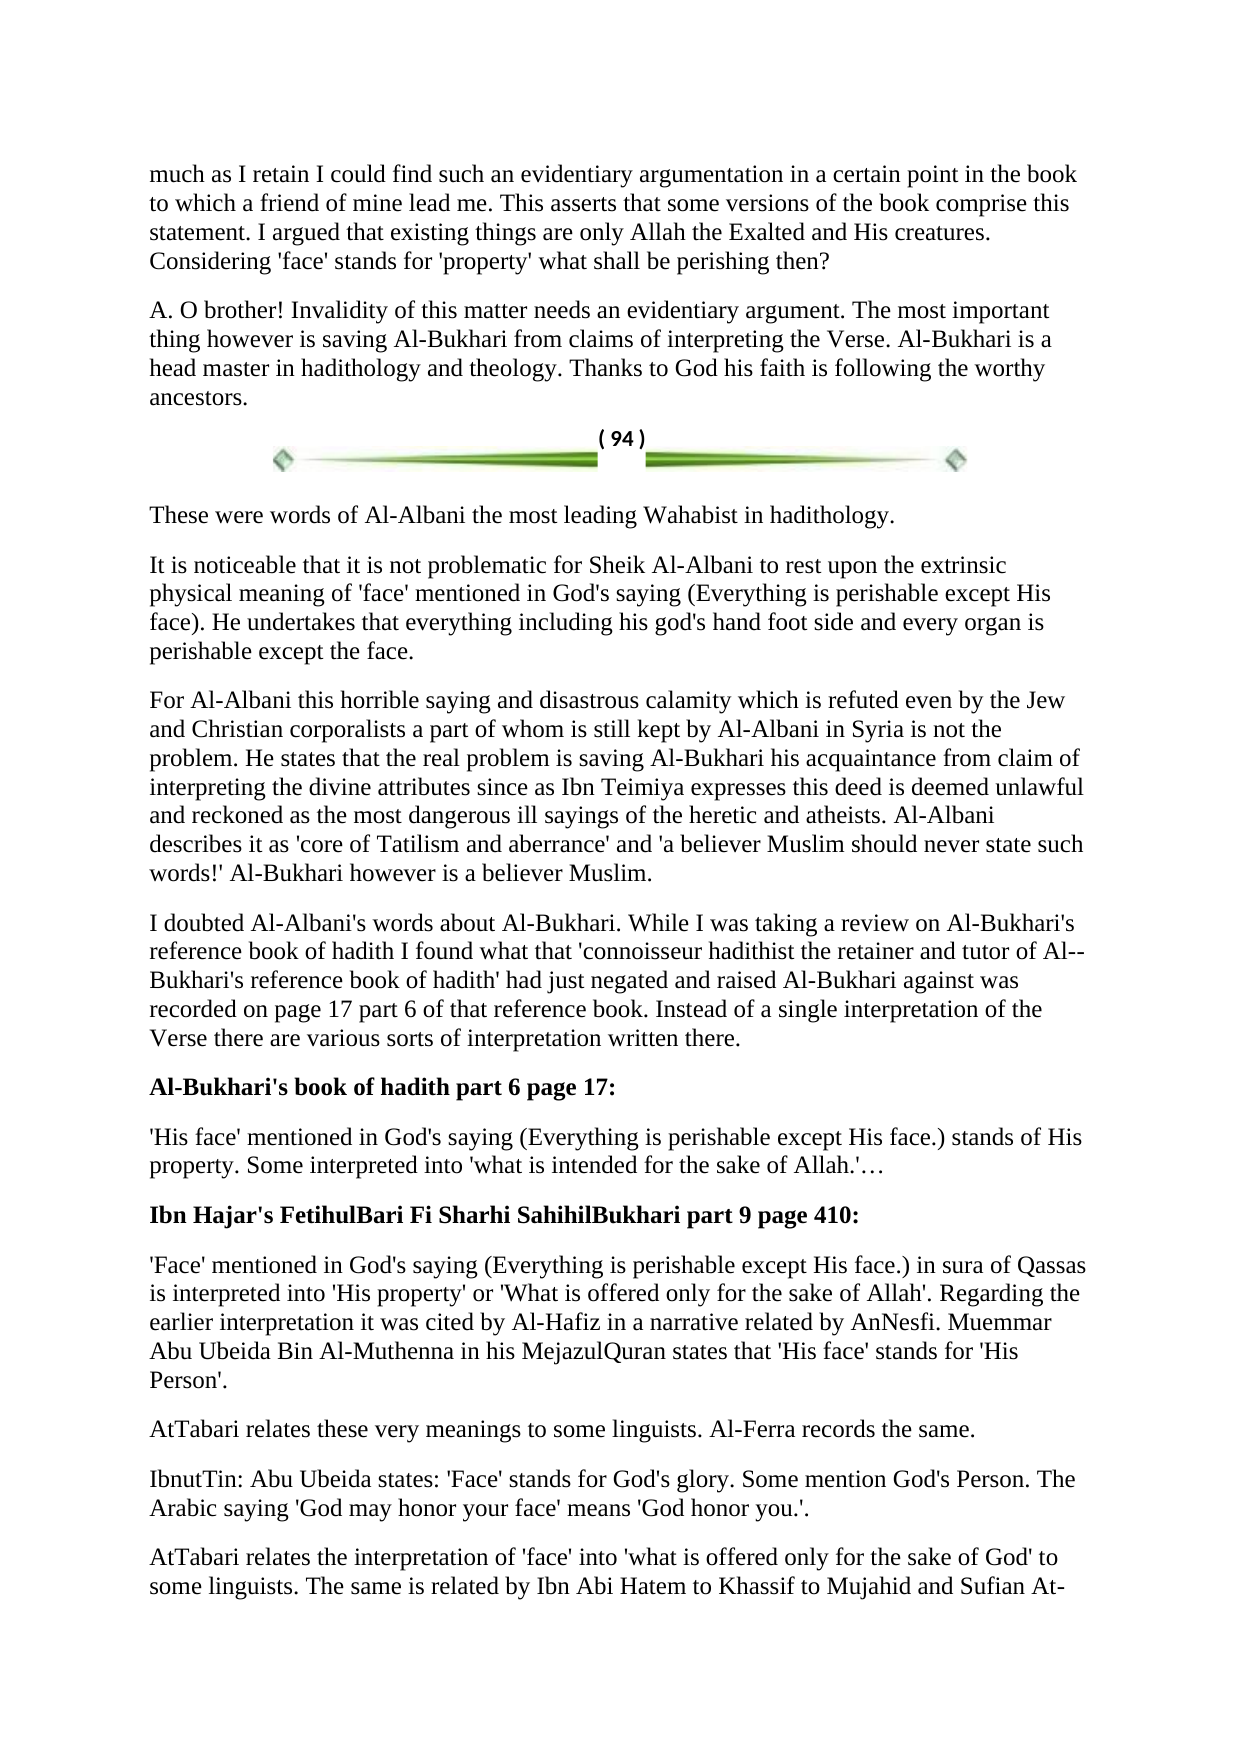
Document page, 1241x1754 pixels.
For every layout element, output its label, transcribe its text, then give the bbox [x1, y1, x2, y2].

table_header ( 94 ) These were words of Al-­Albani the most leading Wahabist in hadithology. It is noticeable that it is not problematic for Sheik Al-­Albani to rest upon the extrinsic physical meaning of 'face' mentioned in God's saying (Everything is perishable except His face). He undertakes that everything including his god's hand foot side and every organ is perishable except the face. For Al-­Albani this horrible saying and disastrous calamity which is refuted even by the Jew and Christian corporalists a part of whom is still kept by Al-­Albani in Syria is not the problem. He states that the real problem is saving Al-­Bukhari his acquaintance from claim of interpreting the divine attributes since as Ibn Teimiya expresses this deed is deemed unlawful and reckoned as the most dangerous ill sayings of the heretic and atheists. Al-­Albani describes it as 'core of Tatilism and aberrance' and 'a believer Muslim should never state such words!' Al-­Bukhari however is a believer Muslim. I doubted Al-­Albani's words about Al-­Bukhari. While I was taking a review on Al-­Bukhari's reference book of hadith I found what that 'connoisseur hadithist the retainer and tutor of Al-­Bukhari's reference book of hadith' had just negated and raised Al-­Bukhari against was recorded on page 17 part 6 of that reference book. Instead of a single interpretation of the Verse there are various sorts of interpretation written there. Al-­Bukhari's book of hadith part 6 page 17: 'His face' mentioned in God's saying (Everything is perishable except His face.) stands of His property. Some interpreted into 'what is intended for the sake of Allah.'… Ibn Hajar's Fetihul­Bari Fi Sharhi Sahihil­Bukhari part 9 page 410: 'Face' mentioned in God's saying (Everything is perishable except His face.) in sura of Qassas is interpreted into 'His property' or 'What is offered only for the sake of Allah'. Regarding the earlier interpretation it was cited by Al-­Hafiz in a narrative related by An­Nesfi. Muemmar Abu Ubeida Bin Al-­Muthenna in his Mejazul­Quran states that 'His face' stands for 'His Person'. At­Tabari relates these very meanings to some linguists. Al-­Ferra records the same. Ibnut­Tin: Abu Ubeida states: 'Face' stands for God's glory. Some mention God's Person. The Arabic saying 'God may honor your face' means 'God honor you.'. At­Tabari relates the interpretation of 'face' into 'what is offered only for the sake of God' to some linguists. The same is related by Ibn Abi Hatem to Khassif to Mujahid and Sufian At­ [148, 423, 1093, 1601]
table_header much as I retain I could find such an evidentiary argumentation in a certain point in the book to which a friend of mine lead me. This asserts that some versions of the book comprise this statement. I argued that existing things are only Allah the Exalted and His creatures. Considering 'face' stands for 'property' what shall be perishing then? A. O brother! Invalidity of this matter needs an evidentiary argument. The most important thing however is saving Al-­Bukhari from claims of interpreting the Verse. Al-­Bukhari is a head master in hadithology and theology. Thanks to God his faith is following the worthy ancestors. [148, 148, 1093, 422]
